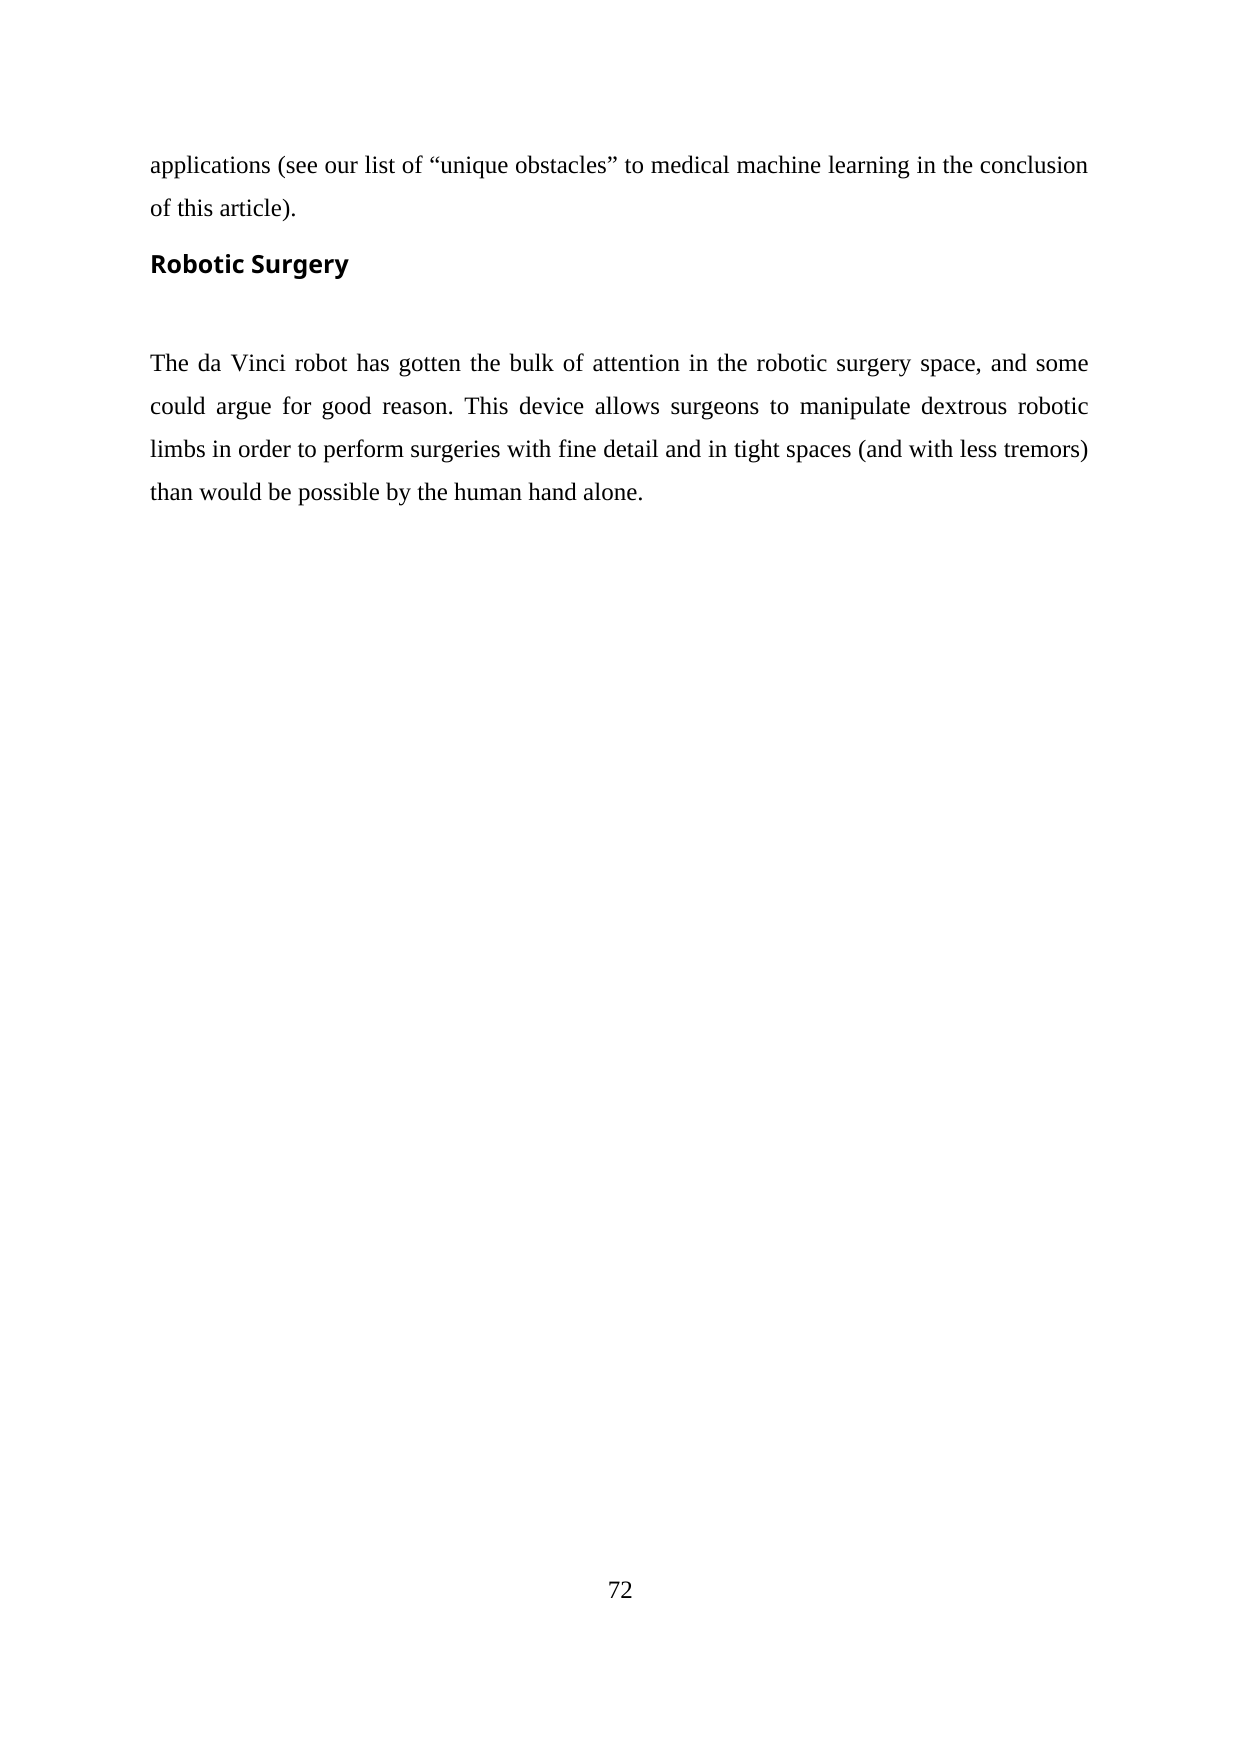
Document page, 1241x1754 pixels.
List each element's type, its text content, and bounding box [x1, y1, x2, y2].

text The da Vinci robot has gotten the bulk of attention in the robotic surgery space, and some could argue for good reason. This device allows surgeons to manipulate dextrous robotic limbs in order to perform surgeries with fine detail and in tight spaces (and with less tremors) than would be possible by the human hand alone. [150, 348, 1090, 506]
text applications (see our list of “unique obstacles” to medical machine learning in the conclusion of this article). [150, 150, 1090, 222]
subtitle Robotic Surgery [150, 247, 1090, 281]
